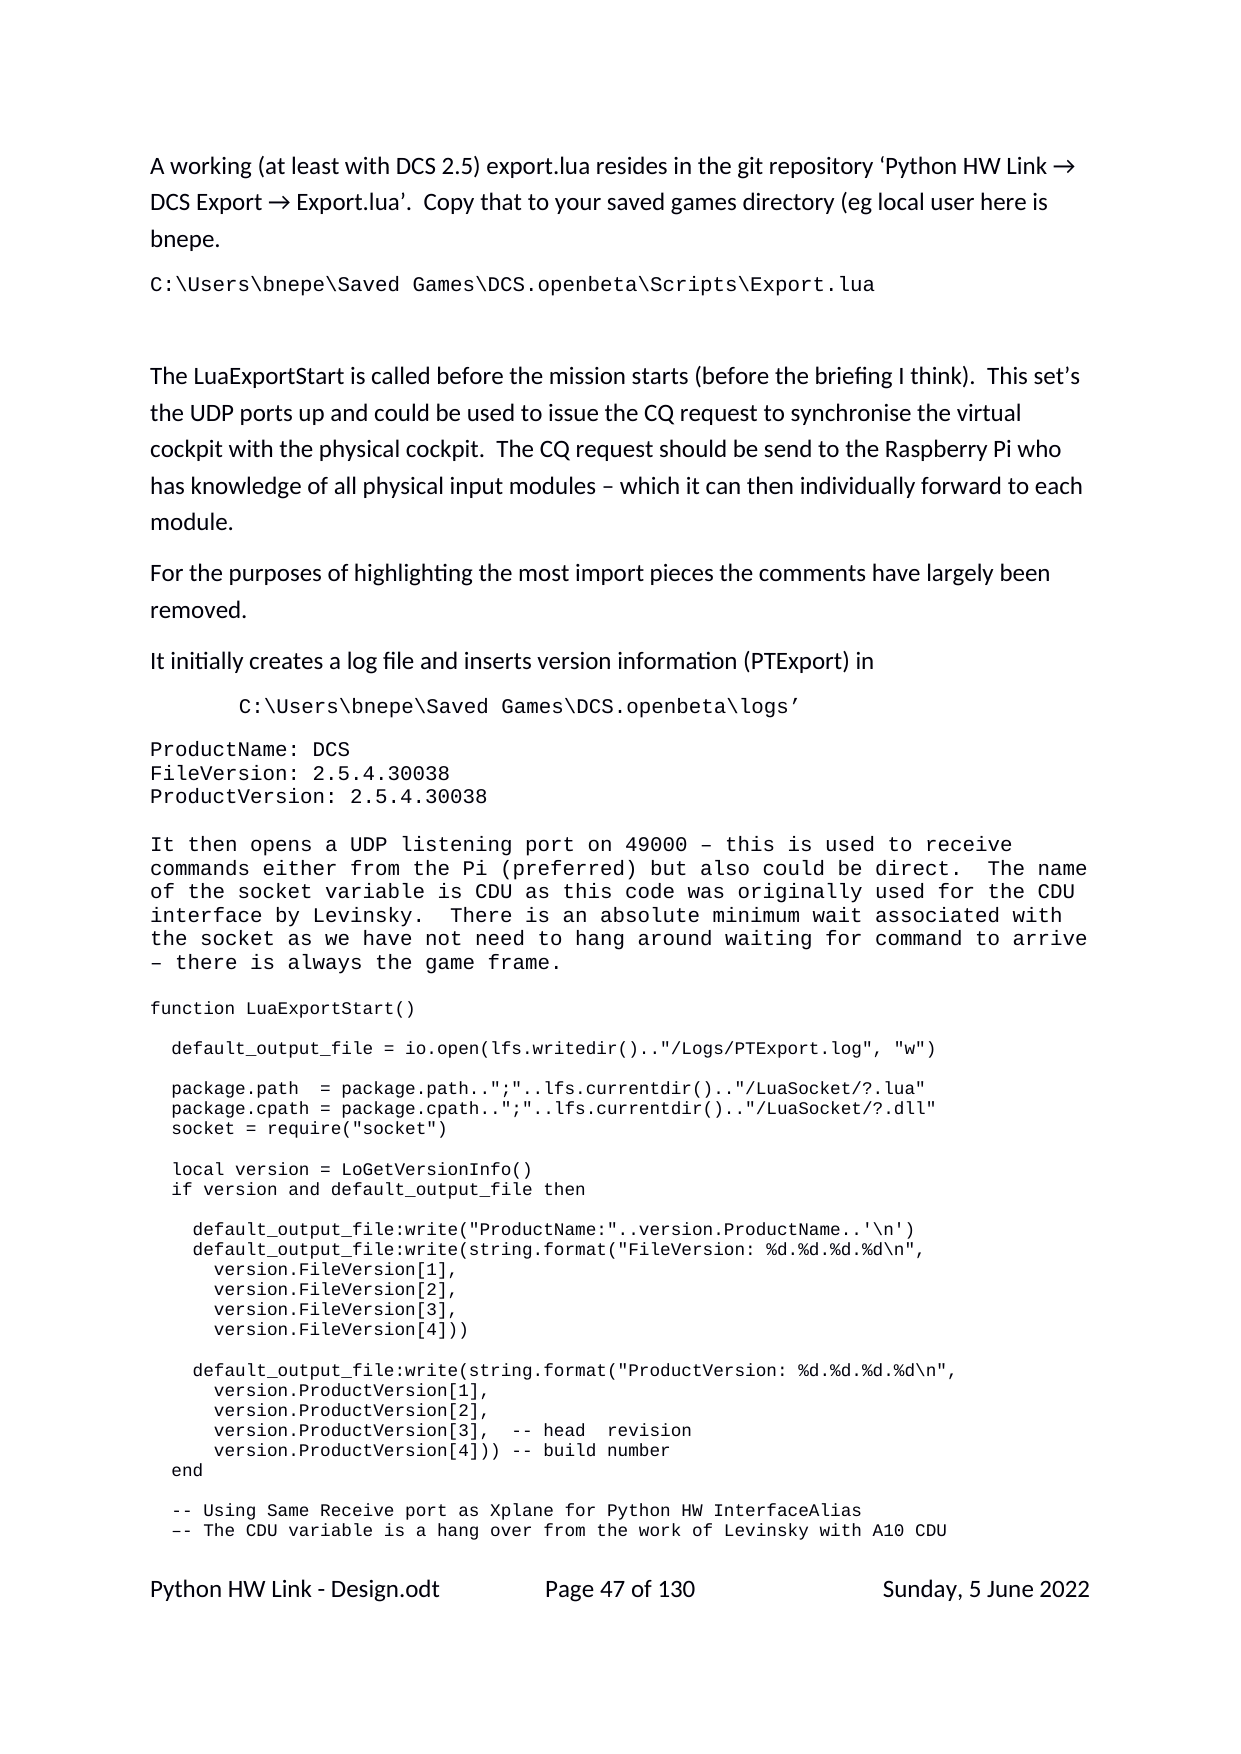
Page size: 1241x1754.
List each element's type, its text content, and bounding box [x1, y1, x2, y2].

text version.ProductVersion[3], -- head revision [150, 1422, 1090, 1442]
text default_output_file:write(string.format("FileVersion: %d.%d.%d.%d\n", [150, 1241, 1090, 1261]
text –- The CDU variable is a hang over from the work of Levinsky with A10 CDU [150, 1522, 1090, 1542]
text if version and default_output_file then [150, 1180, 1090, 1200]
text function LuaExportStart() [150, 999, 1090, 1019]
text local version = LoGetVersionInfo() [150, 1160, 1090, 1180]
text default_output_file:write("ProductName:"..version.ProductName..'\n') [150, 1221, 1090, 1241]
text version.FileVersion[3], [150, 1301, 1090, 1321]
text version.ProductVersion[2], [150, 1401, 1090, 1422]
text version.FileVersion[1], [150, 1261, 1090, 1281]
text C:\Users\bnepe\Saved Games\DCS.openbeta\Scripts\Export.lua [150, 274, 1090, 298]
text ProductName: DCS [150, 739, 1090, 763]
text ProductVersion: 2.5.4.30038 [150, 787, 1090, 810]
text default_output_file:write(string.format("ProductVersion: %d.%d.%d.%d\n", [150, 1361, 1090, 1381]
text version.FileVersion[2], [150, 1281, 1090, 1301]
text package.cpath = package.cpath..";"..lfs.currentdir().."/LuaSocket/?.dll" [150, 1100, 1090, 1120]
text FileVersion: 2.5.4.30038 [150, 763, 1090, 787]
text package.path = package.path..";"..lfs.currentdir().."/LuaSocket/?.lua" [150, 1080, 1090, 1100]
text end [150, 1462, 1090, 1482]
text It then opens a UDP listening port on 49000 – this is used to receive commands either from the Pi (preferred) but also could be direct. The name of the socket variable is CDU as this code was originally used for the CDU interface by Levinsky. There is an absolute minimum wait associated with the socket as we have not need to hang around waiting for command to arrive – there is always the game frame. [150, 834, 1090, 976]
text version.ProductVersion[1], [150, 1381, 1090, 1401]
text default_output_file = io.open(lfs.writedir().."/Logs/PTExport.log", "w") [150, 1039, 1090, 1060]
text The LuaExportStart is called before the mission starts (before the briefing I think). This set’s the UDP ports up and could be used to issue the CQ request to synchronise the virtual cockpit with the physical cockpit. The CQ request should be send to the Raspberry Pi who has knowledge of all physical input modules – which it can then individually forward to each module. [150, 360, 1090, 537]
text version.FileVersion[4])) [150, 1321, 1090, 1341]
text socket = require("socket") [150, 1120, 1090, 1140]
text A working (at least with DCS 2.5) export.lua resides in the git repository ‘Python HW Link → DCS Export → Export.lua’. Copy that to your saved games directory (eg local user here is bnepe. [150, 150, 1090, 254]
text For the purposes of highlighting the most import pieces the comments have largely been removed. [150, 557, 1090, 624]
text C:\Users\bnepe\Saved Games\DCS.openbeta\logs’ [150, 696, 1090, 720]
text -- Using Same Receive port as Xplane for Python HW InterfaceAlias [150, 1502, 1090, 1522]
text It initially creates a log file and inserts version information (PTExport) in [150, 645, 1090, 676]
text version.ProductVersion[4])) -- build number [150, 1442, 1090, 1462]
